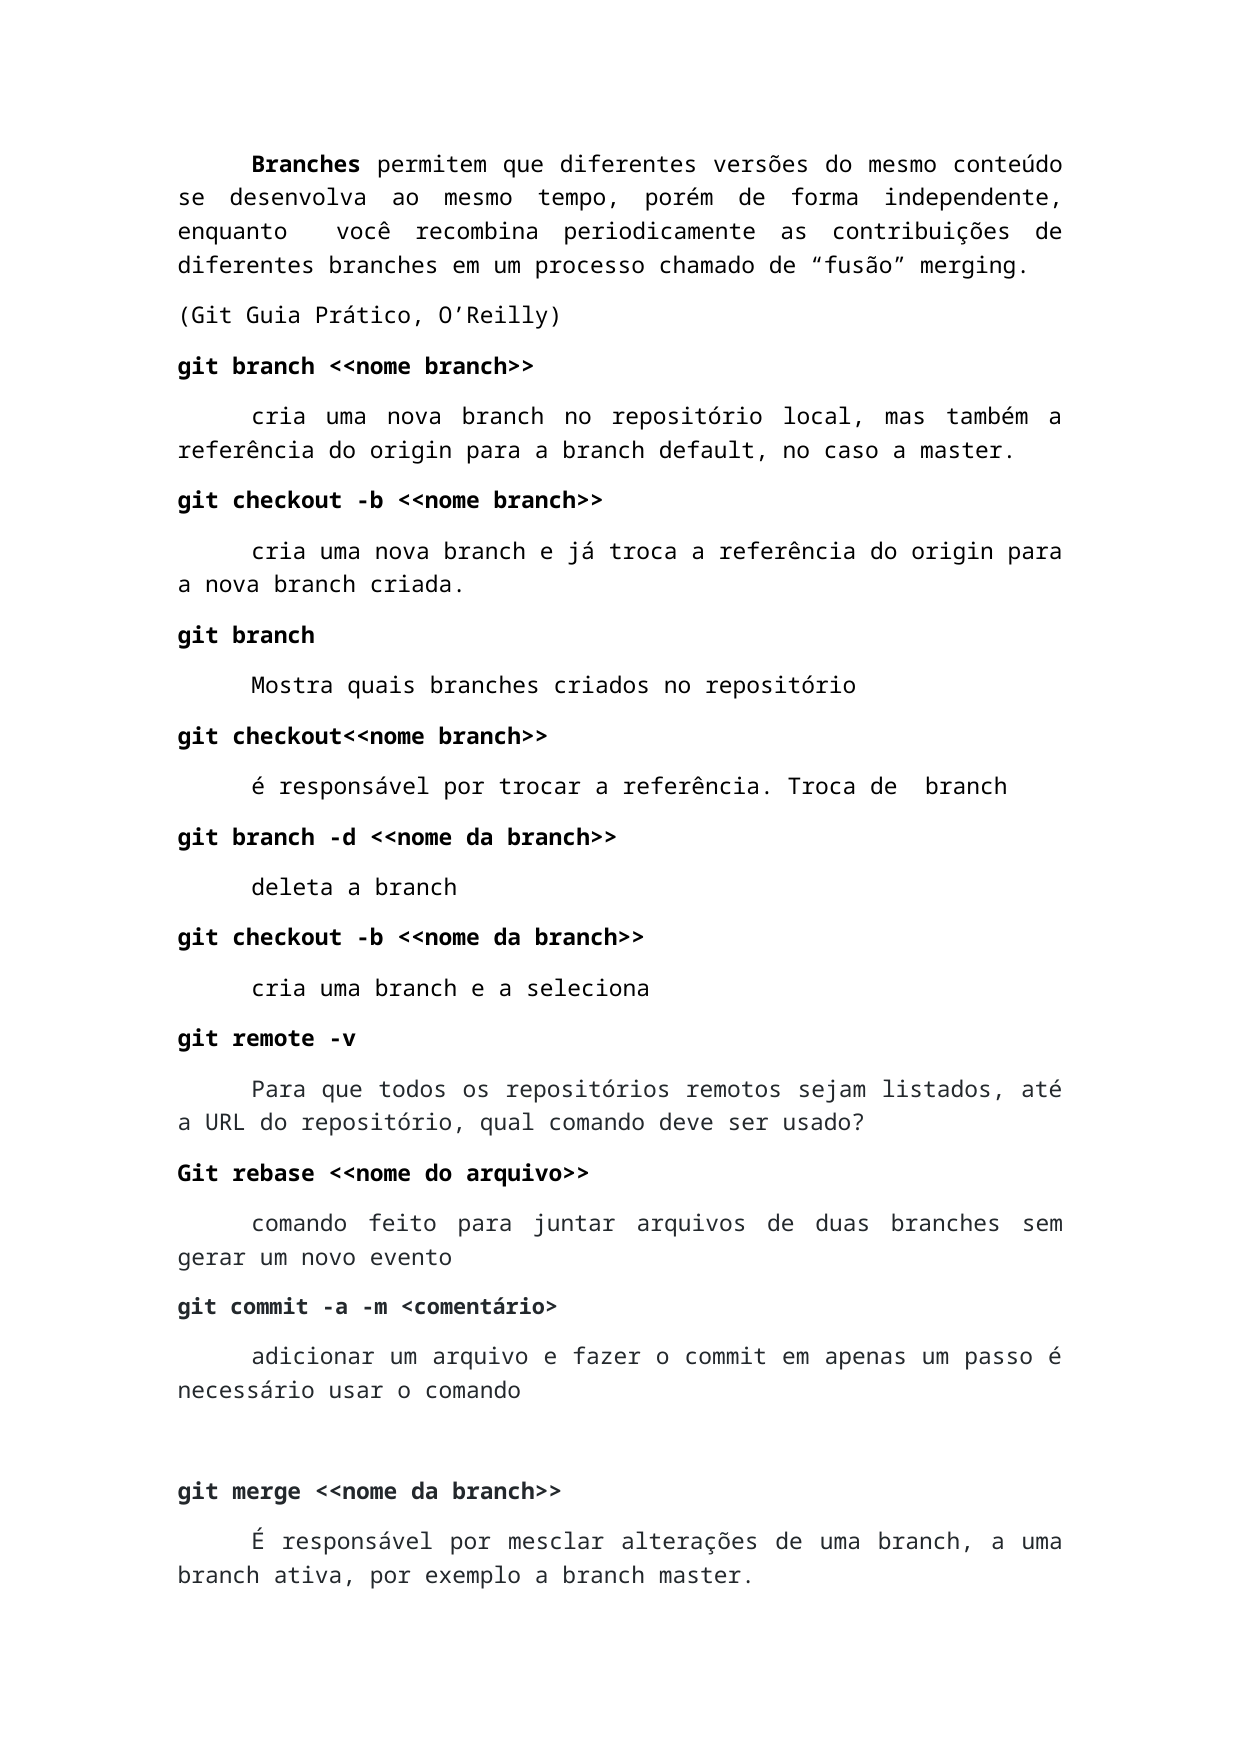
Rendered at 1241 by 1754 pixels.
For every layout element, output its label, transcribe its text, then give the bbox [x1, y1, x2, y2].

text git checkout -b <<nome branch>> [177, 484, 1063, 516]
text adicionar um arquivo e fazer o commit em apenas um passo é necessário usar o comando [177, 1340, 1063, 1405]
text Para que todos os repositórios remotos sejam listados, até a URL do repositório, qual comando deve ser usado? [177, 1073, 1063, 1138]
text git checkout<<nome branch>> [177, 720, 1063, 751]
text cria uma nova branch e já troca a referência do origin para a nova branch criada. [177, 535, 1063, 600]
text Branches permitem que diferentes versões do mesmo conteúdo se desenvolva ao mesmo tempo, porém de forma independente, enquanto você recombina periodicamente as contribuições de diferentes branches em um processo chamado de “fusão” merging. [177, 148, 1063, 280]
text git branch <<nome branch>> [177, 350, 1063, 381]
text git branch -d <<nome da branch>> [177, 821, 1063, 852]
text git branch [177, 619, 1063, 650]
text git remote -v [177, 1022, 1063, 1053]
text Mostra quais branches criados no repositório [177, 669, 1063, 701]
text É responsável por mesclar alterações de uma branch, a uma branch ativa, por exemplo a branch master. [177, 1525, 1063, 1590]
text comando feito para juntar arquivos de duas branches sem gerar um novo evento [177, 1207, 1063, 1272]
text Git rebase <<nome do arquivo>> [177, 1157, 1063, 1188]
text (Git Guia Prático, O’Reilly) [177, 299, 1063, 331]
text git commit -a -m <comentário> [177, 1291, 1063, 1321]
text cria uma branch e a seleciona [177, 972, 1063, 1003]
text é responsável por trocar a referência. Troca de branch [177, 770, 1063, 801]
text cria uma nova branch no repositório local, mas também a referência do origin para a branch default, no caso a master. [177, 400, 1063, 465]
text deleta a branch [177, 871, 1063, 902]
text git merge <<nome da branch>> [177, 1475, 1063, 1506]
text git checkout -b <<nome da branch>> [177, 921, 1063, 953]
